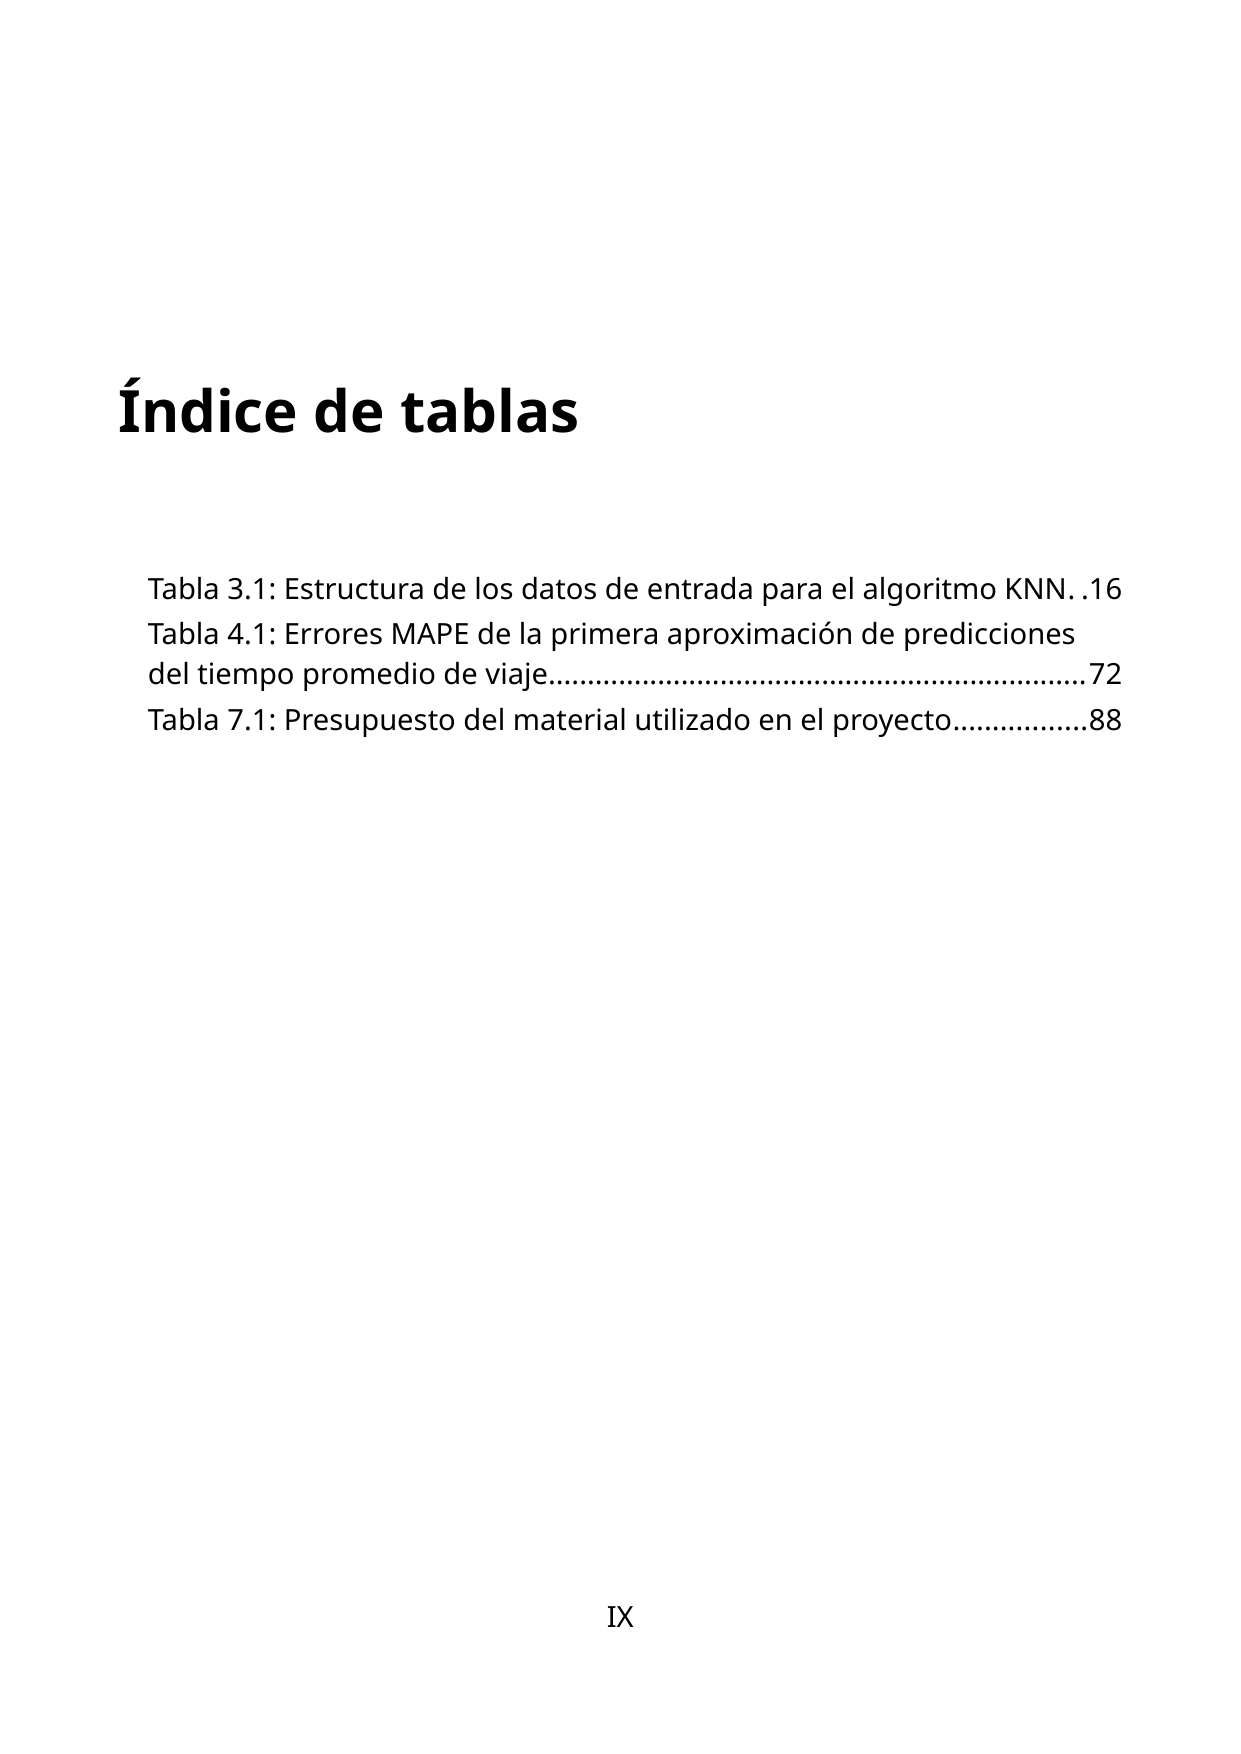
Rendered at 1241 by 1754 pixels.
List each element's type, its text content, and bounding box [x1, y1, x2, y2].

subtitle Índice de tablas [118, 370, 1122, 450]
text Tabla 3.1: Estructura de los datos de entrada para el algoritmo KNN 16 [148, 568, 1122, 608]
text Tabla 4.1: Errores MAPE de la primera aproximación de predicciones del tiempo promedio de viaje 72 [148, 614, 1122, 693]
text Tabla 7.1: Presupuesto del material utilizado en el proyecto 88 [148, 699, 1122, 739]
